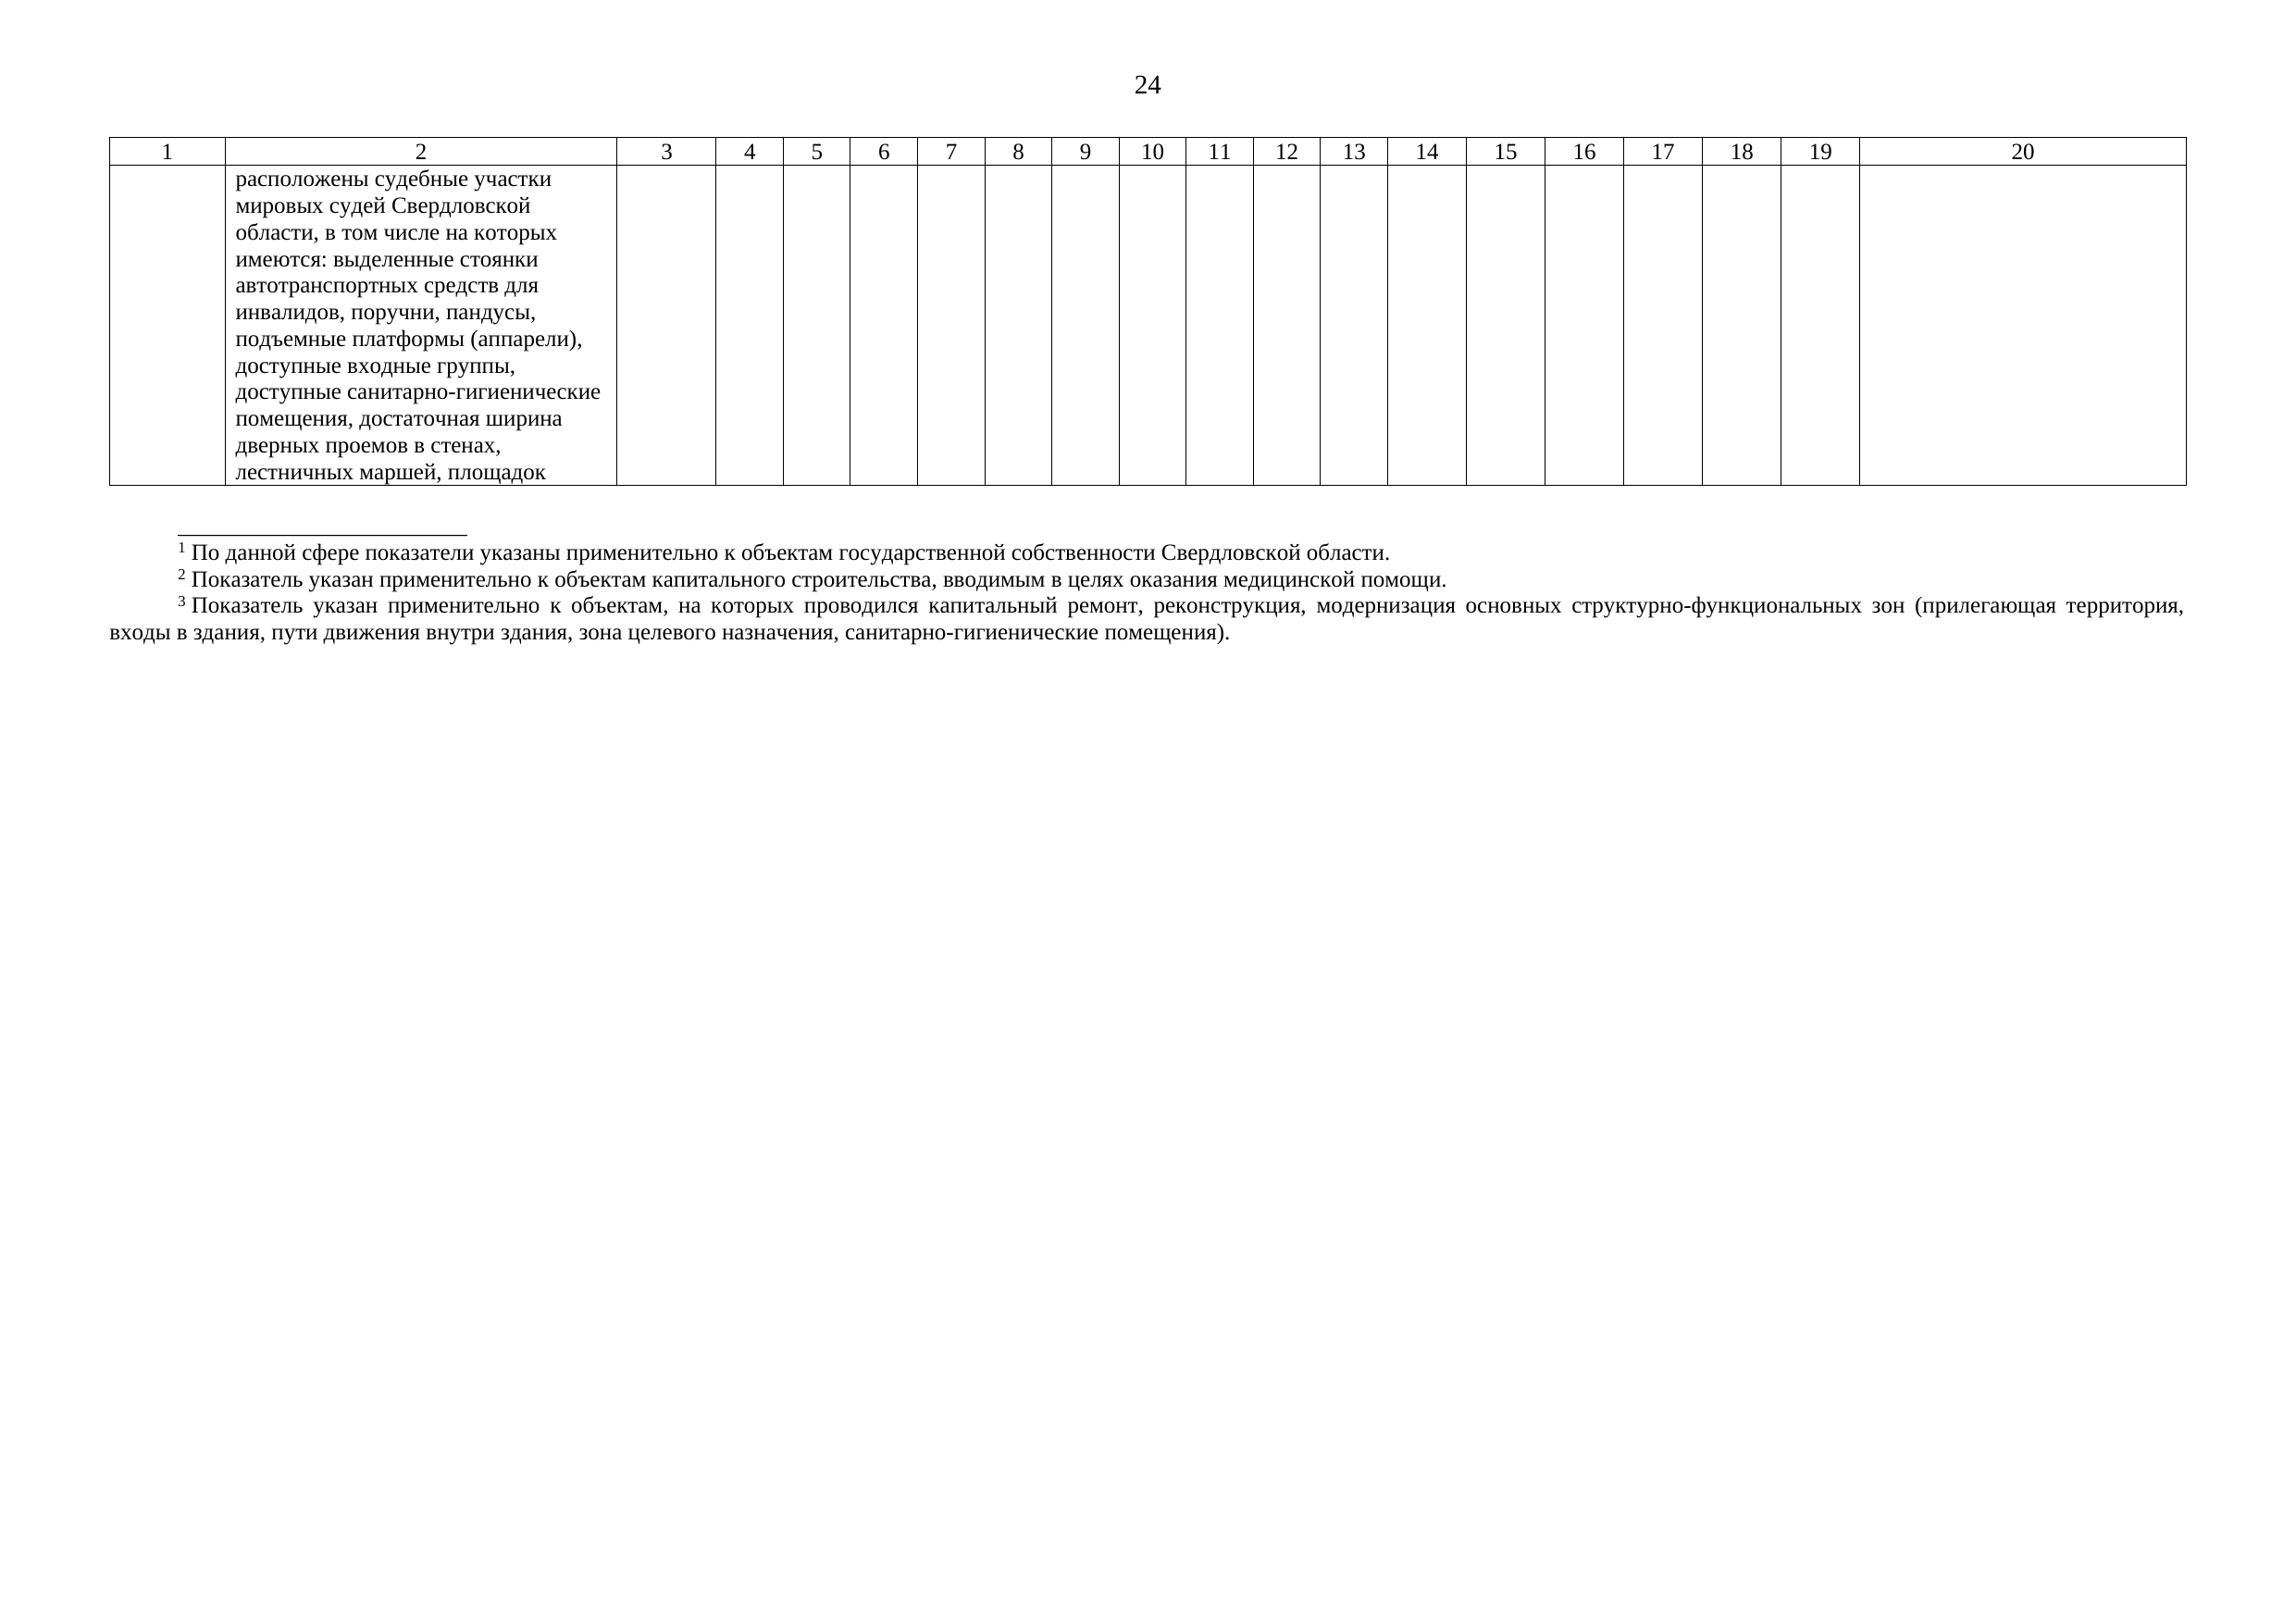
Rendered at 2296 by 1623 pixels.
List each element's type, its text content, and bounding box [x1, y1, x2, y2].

text 3 Показатель указан применительно к объектам, на которых проводился капитальный ремонт, реконструкция, модернизация основных структурно-функциональных зон (прилегающая территория, входы в здания, пути движения внутри здания, зона целевого назначения, санитарно-гигиенические помещения). [109, 591, 2186, 645]
table_header 6 [850, 138, 917, 164]
table_header 7 [918, 138, 985, 164]
table_cell [1052, 166, 1119, 484]
table_header 4 [716, 138, 783, 164]
table_cell [110, 166, 225, 484]
text 2 Показатель указан применительно к объектам капитального строительства, вводимым в целях оказания медицинской помощи. [109, 565, 2186, 591]
table_header 11 [1186, 138, 1253, 164]
table_cell [918, 166, 985, 484]
table_header 10 [1120, 138, 1185, 164]
table_header 8 [986, 138, 1051, 164]
table_cell расположены судебные участки мировых судей Свердловской области, в том числе на которых имеются: выделенные стоянки автотранспортных средств для инвалидов, поручни, пандусы, подъемные платформы (аппарели), доступные входные группы, доступные санитарно-гигиенические помещения, достаточная ширина дверных проемов в стенах, лестничных маршей, площадок [226, 166, 616, 484]
table_header 16 [1545, 138, 1623, 164]
table_header 13 [1321, 138, 1387, 164]
table_cell [1186, 166, 1253, 484]
table_header 3 [617, 138, 715, 164]
table_header 18 [1703, 138, 1781, 164]
table_header 2 [226, 138, 616, 164]
table_cell [986, 166, 1051, 484]
table_cell [1860, 166, 2186, 484]
table_header 12 [1254, 138, 1320, 164]
table_cell [784, 166, 850, 484]
table_cell [1321, 166, 1387, 484]
table_cell [1781, 166, 1859, 484]
table_cell [1120, 166, 1185, 484]
table_cell [1467, 166, 1545, 484]
table_header 1 [110, 138, 225, 164]
table_cell [1703, 166, 1781, 484]
table_header 14 [1388, 138, 1466, 164]
table_header 20 [1860, 138, 2186, 164]
table_header 19 [1781, 138, 1859, 164]
text _________________________ [109, 512, 2186, 539]
table_header 5 [784, 138, 850, 164]
table_cell [1254, 166, 1320, 484]
table_header 9 [1052, 138, 1119, 164]
table_cell [716, 166, 783, 484]
table_cell [617, 166, 715, 484]
table_cell [1624, 166, 1702, 484]
table_header 15 [1467, 138, 1545, 164]
table_cell [850, 166, 917, 484]
table_header 17 [1624, 138, 1702, 164]
table_cell [1388, 166, 1466, 484]
table_cell [1545, 166, 1623, 484]
text 1 По данной сфере показатели указаны применительно к объектам государственной собственности Свердловской области. [109, 539, 2186, 565]
